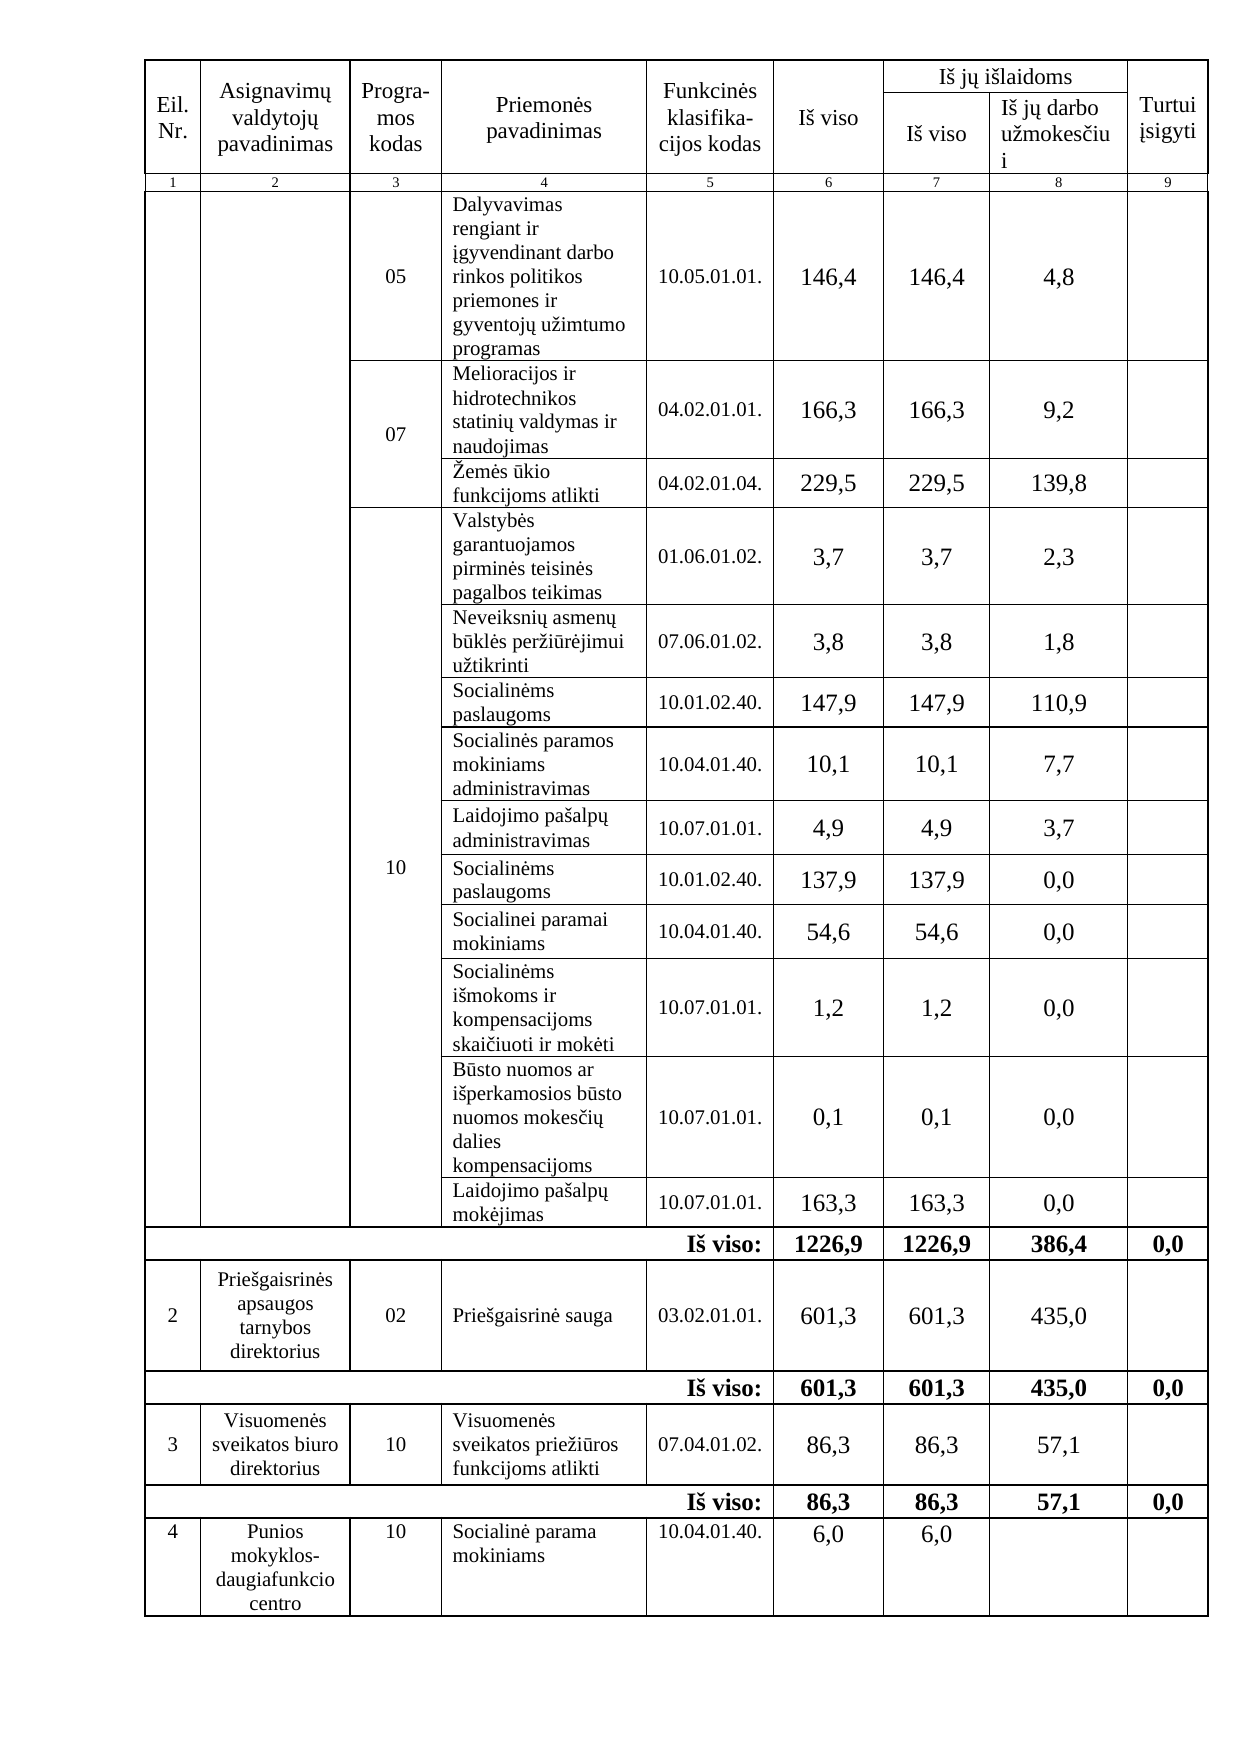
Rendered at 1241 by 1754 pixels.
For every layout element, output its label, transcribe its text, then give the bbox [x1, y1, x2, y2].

table_cell 10,1 [774, 728, 883, 800]
table_cell 601,3 [774, 1372, 883, 1403]
table_cell Žemės ūkio funkcijoms atlikti [442, 459, 646, 507]
table_cell [1128, 508, 1207, 604]
table_cell Valstybės garantuojamos pirminės teisinės pagalbos teikimas [442, 508, 646, 604]
table_cell 0,0 [990, 905, 1127, 958]
table_cell [1128, 605, 1207, 677]
table_cell 1,2 [884, 959, 989, 1056]
table_cell Visuomenės sveikatos biuro direktorius [201, 1405, 349, 1484]
table_cell 110,9 [990, 678, 1127, 726]
table_cell 0,1 [884, 1057, 989, 1177]
table_cell Iš jų darbo užmokesčiui [990, 93, 1127, 173]
table_cell 3,7 [884, 508, 989, 604]
table_cell 3,7 [774, 508, 883, 604]
table_cell 10 [351, 1405, 441, 1484]
table_cell [201, 192, 349, 1226]
table_cell 9 [1128, 174, 1207, 191]
table_cell 147,9 [774, 678, 883, 726]
table_cell 04.02.01.04. [647, 459, 773, 507]
table_cell 10.04.01.40. [647, 1519, 773, 1615]
table_cell Neveiksnių asmenų būklės peržiūrėjimui užtikrinti [442, 605, 646, 677]
table_cell [1128, 192, 1207, 360]
table_cell Iš viso: [146, 1372, 773, 1403]
table_cell 07 [351, 361, 441, 507]
table_cell 2,3 [990, 508, 1127, 604]
table_cell 1226,9 [884, 1228, 989, 1259]
table_cell 10 [351, 1519, 441, 1615]
table_cell 05 [351, 192, 441, 360]
table_cell Dalyvavimas rengiant ir įgyvendinant darbo rinkos politikos priemones ir gyventojų užimtumo programas [442, 192, 646, 360]
table_header Progra-mos kodas [351, 61, 441, 173]
table_cell 166,3 [884, 361, 989, 458]
table_cell 7 [884, 174, 989, 191]
table_cell 10.07.01.01. [647, 1057, 773, 1177]
table_cell 10.07.01.01. [647, 1178, 773, 1226]
table_cell [1128, 1178, 1207, 1226]
table_cell 3 [146, 1405, 200, 1484]
table_cell 435,0 [990, 1372, 1127, 1403]
table_cell [1128, 1519, 1207, 1615]
table_cell 137,9 [884, 855, 989, 903]
table_cell Socialinės paramos mokiniams administravimas [442, 728, 646, 800]
table_cell 5 [647, 174, 773, 191]
table_header Iš jų išlaidoms [884, 61, 1127, 92]
table_cell Visuomenės sveikatos priežiūros funkcijoms atlikti [442, 1405, 646, 1484]
table_cell 86,3 [884, 1405, 989, 1484]
table_cell 4,9 [884, 801, 989, 854]
table_cell Iš viso: [146, 1228, 773, 1259]
table_cell 4,8 [990, 192, 1127, 360]
table_cell 229,5 [884, 459, 989, 507]
table_cell [1128, 959, 1207, 1056]
table_cell Būsto nuomos ar išperkamosios būsto nuomos mokesčių dalies kompensacijoms [442, 1057, 646, 1177]
table_cell 6 [774, 174, 883, 191]
table_cell [1128, 855, 1207, 903]
table_cell [146, 192, 200, 1226]
table_cell 10.04.01.40. [647, 905, 773, 958]
table_cell 03.02.01.01. [647, 1261, 773, 1370]
table_cell 163,3 [774, 1178, 883, 1226]
table_cell 54,6 [774, 905, 883, 958]
table_cell [990, 1519, 1127, 1615]
table_cell 3,7 [990, 801, 1127, 854]
table_header Iš viso [774, 61, 883, 173]
table_cell Socialinėms paslaugoms [442, 678, 646, 726]
table_cell 86,3 [774, 1405, 883, 1484]
table_cell 1 [146, 174, 200, 191]
table_cell [1128, 1057, 1207, 1177]
table_cell 146,4 [884, 192, 989, 360]
table_cell Iš viso: [146, 1486, 773, 1517]
table_cell 0,0 [1128, 1228, 1207, 1259]
table_cell 04.02.01.01. [647, 361, 773, 458]
table_cell [1128, 1261, 1207, 1370]
table_cell 0,0 [1128, 1486, 1207, 1517]
table_cell Punios mokyklos-daugiafunkcio centro [201, 1519, 349, 1615]
table_cell [1128, 361, 1207, 458]
table_cell 10.01.02.40. [647, 678, 773, 726]
table_cell Melioracijos ir hidrotechnikos statinių valdymas ir naudojimas [442, 361, 646, 458]
table_cell Priešgaisrinės apsaugos tarnybos direktorius [201, 1261, 349, 1370]
table_cell 7,7 [990, 728, 1127, 800]
table_cell 601,3 [774, 1261, 883, 1370]
table_cell 3,8 [774, 605, 883, 677]
table_cell 10.01.02.40. [647, 855, 773, 903]
table_cell 9,2 [990, 361, 1127, 458]
table_cell 139,8 [990, 459, 1127, 507]
table_cell 10.07.01.01. [647, 801, 773, 854]
table_cell 10.04.01.40. [647, 728, 773, 800]
table_cell 86,3 [884, 1486, 989, 1517]
table_cell 147,9 [884, 678, 989, 726]
table_cell 02 [351, 1261, 441, 1370]
table_cell Priešgaisrinė sauga [442, 1261, 646, 1370]
table_cell [1128, 1405, 1207, 1484]
table_cell 166,3 [774, 361, 883, 458]
table_cell 07.04.01.02. [647, 1405, 773, 1484]
table_cell 435,0 [990, 1261, 1127, 1370]
table_cell [1128, 905, 1207, 958]
table_header Funkcinės klasifika-cijos kodas [647, 61, 773, 173]
table_cell 4,9 [774, 801, 883, 854]
table_cell Socialinėms išmokoms ir kompensacijoms skaičiuoti ir mokėti [442, 959, 646, 1056]
table_cell 6,0 [884, 1519, 989, 1615]
table_cell 3 [351, 174, 441, 191]
table_cell 229,5 [774, 459, 883, 507]
table_cell 6,0 [774, 1519, 883, 1615]
table_cell Iš viso [884, 93, 989, 173]
table_cell 146,4 [774, 192, 883, 360]
table_cell 54,6 [884, 905, 989, 958]
table_cell 0,1 [774, 1057, 883, 1177]
table_cell 10.05.01.01. [647, 192, 773, 360]
table_cell Laidojimo pašalpų administravimas [442, 801, 646, 854]
table_cell 386,4 [990, 1228, 1127, 1259]
table_cell 601,3 [884, 1372, 989, 1403]
table_cell 4 [442, 174, 646, 191]
table_header Priemonės pavadinimas [442, 61, 646, 173]
table_cell 10.07.01.01. [647, 959, 773, 1056]
table_cell 601,3 [884, 1261, 989, 1370]
table_header Eil. Nr. [146, 61, 200, 173]
table_cell 0,0 [990, 959, 1127, 1056]
table_cell 1226,9 [774, 1228, 883, 1259]
table_cell 3,8 [884, 605, 989, 677]
table_cell Socialinė parama mokiniams [442, 1519, 646, 1615]
table_cell 0,0 [990, 1057, 1127, 1177]
table_cell 8 [990, 174, 1127, 191]
table_cell 2 [146, 1261, 200, 1370]
table_cell 1,8 [990, 605, 1127, 677]
table_cell 4 [146, 1519, 200, 1615]
table_cell 1,2 [774, 959, 883, 1056]
table_cell 0,0 [990, 1178, 1127, 1226]
table_cell 0,0 [990, 855, 1127, 903]
table_cell [1128, 678, 1207, 726]
table_cell [1128, 801, 1207, 854]
table_header Asignavimų valdytojų pavadinimas [201, 61, 349, 173]
table_cell 57,1 [990, 1486, 1127, 1517]
table_cell 163,3 [884, 1178, 989, 1226]
table_cell 10,1 [884, 728, 989, 800]
table_cell Socialinei paramai mokiniams [442, 905, 646, 958]
table_cell 137,9 [774, 855, 883, 903]
table_cell Laidojimo pašalpų mokėjimas [442, 1178, 646, 1226]
table_cell [1128, 728, 1207, 800]
table_cell [1128, 459, 1207, 507]
table_cell 86,3 [774, 1486, 883, 1517]
table_cell 2 [201, 174, 349, 191]
table_cell 10 [351, 508, 441, 1226]
table_cell Socialinėms paslaugoms [442, 855, 646, 903]
table_cell 01.06.01.02. [647, 508, 773, 604]
table_cell 0,0 [1128, 1372, 1207, 1403]
table_header Turtui įsigyti [1128, 61, 1207, 173]
table_cell 57,1 [990, 1405, 1127, 1484]
table_cell 07.06.01.02. [647, 605, 773, 677]
